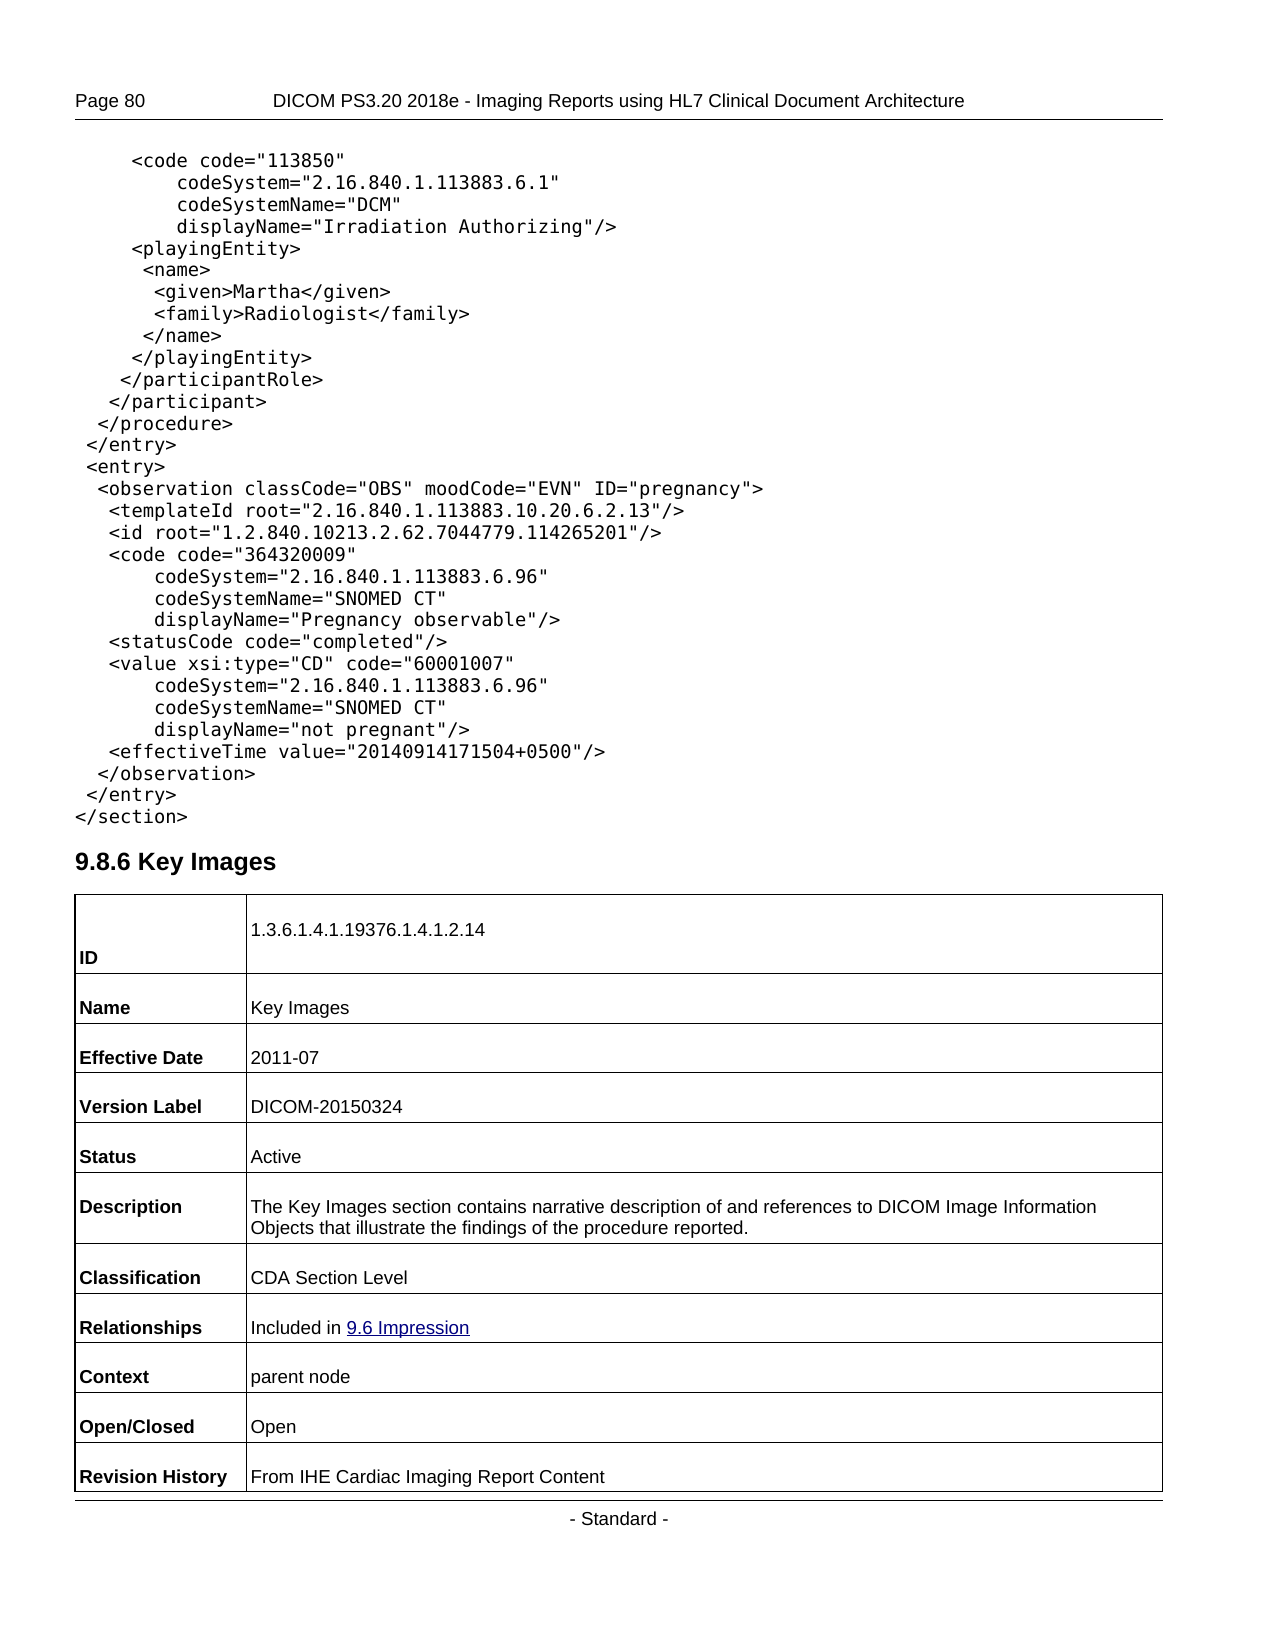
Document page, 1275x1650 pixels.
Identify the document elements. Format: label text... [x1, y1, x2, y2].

table_cell Version Label [76, 1073, 246, 1122]
text <code code="113850" codeSystem="2.16.840.1.113883.6.1" codeSystemName="DCM" displayName="Irradiation Authorizing"/> <playingEntity> <name> <given>Martha</given> <family>Radiologist</family> </name> </playingEntity> </participantRole> </participant> </procedure> </entry> <entry> <observation classCode="OBS" moodCode="EVN" ID="pregnancy"> <templateId root="2.16.840.1.113883.10.20.6.2.13"/> <id root="1.2.840.10213.2.62.7044779.114265201"/> <code code="364320009" codeSystem="2.16.840.1.113883.6.96" codeSystemName="SNOMED CT" displayName="Pregnancy observable"/> <statusCode code="completed"/> <value xsi:type="CD" code="60001007" codeSystem="2.16.840.1.113883.6.96" codeSystemName="SNOMED CT" displayName="not pregnant"/> <effectiveTime value="20140914171504+0500"/> </observation> </entry> </section> [75, 150, 1162, 828]
table_cell DICOM-20150324 [247, 1073, 1162, 1122]
table_cell Open [247, 1393, 1162, 1442]
table_cell Description [76, 1173, 246, 1243]
table_cell Classification [76, 1244, 246, 1292]
table_cell Included in 9.6 Impression [247, 1294, 1162, 1342]
table_cell Open/Closed [76, 1393, 246, 1442]
table_cell Revision History [76, 1443, 246, 1491]
table_cell CDA Section Level [247, 1244, 1162, 1292]
table_cell Relationships [76, 1294, 246, 1342]
table_cell 2011-07 [247, 1024, 1162, 1072]
table_header ID [76, 895, 246, 973]
text 9.8.6 Key Images [75, 847, 1162, 876]
table_cell Name [76, 974, 246, 1022]
table_cell Key Images [247, 974, 1162, 1022]
table_cell From IHE Cardiac Imaging Report Content [247, 1443, 1162, 1491]
table_cell parent node [247, 1343, 1162, 1392]
table_cell Context [76, 1343, 246, 1392]
table_cell Effective Date [76, 1024, 246, 1072]
table_cell Status [76, 1123, 246, 1172]
table_cell Active [247, 1123, 1162, 1172]
table_cell The Key Images section contains narrative description of and references to DICOM Image Information Objects that illustrate the findings of the procedure reported. [247, 1173, 1162, 1243]
table_header 1.3.6.1.4.1.19376.​1.4.1.2.14 [247, 895, 1162, 973]
